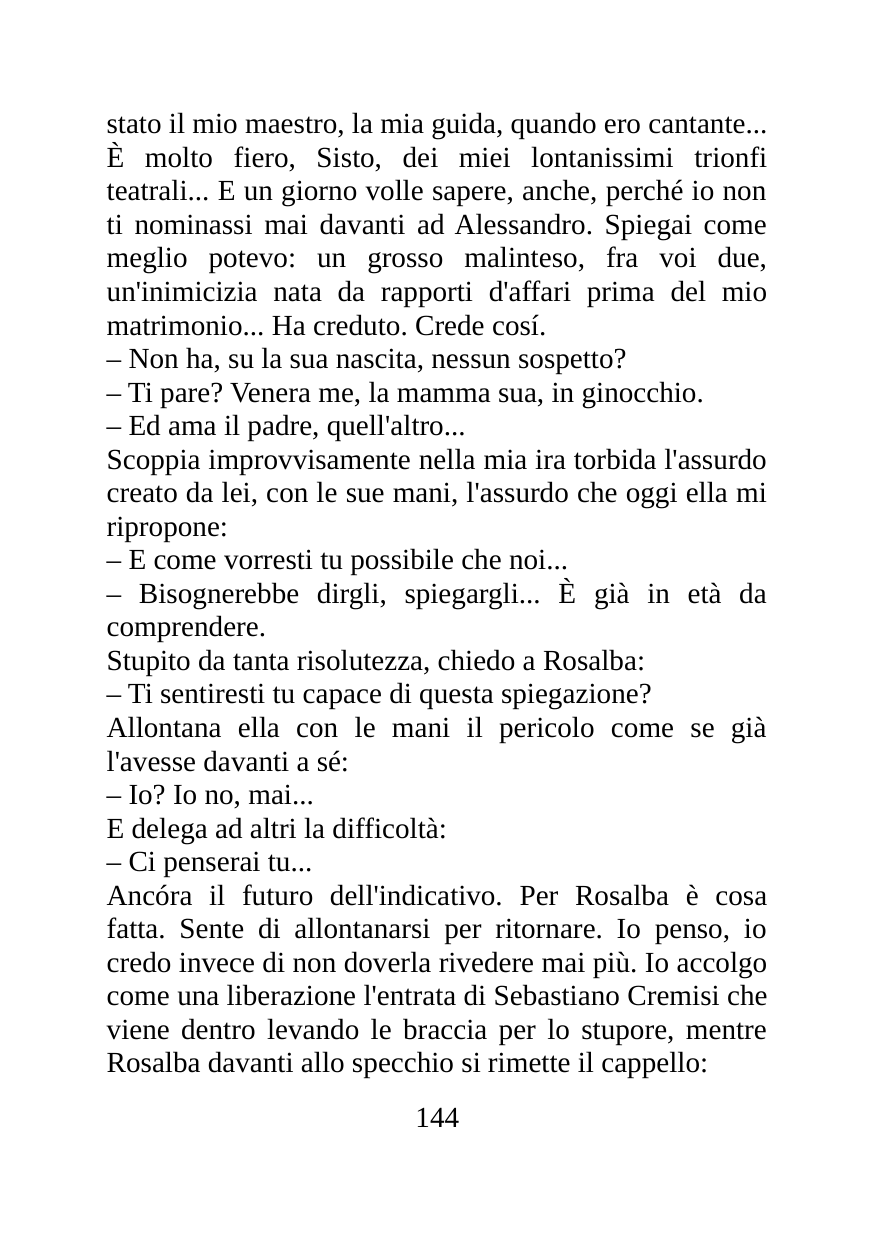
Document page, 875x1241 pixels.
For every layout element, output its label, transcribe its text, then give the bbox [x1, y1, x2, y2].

text Scoppia improvvisamente nella mia ira torbida l'assurdo creato da lei, con le sue mani, l'assurdo che oggi ella mi ripropone: [106, 442, 768, 542]
text Stupito da tanta risolutezza, chiedo a Rosalba: [106, 643, 768, 677]
text – Io? Io no, mai... [106, 777, 768, 811]
text – Ci penserai tu... [106, 844, 768, 878]
text – E come vorresti tu possibile che noi... [106, 542, 768, 576]
text – Bisognerebbe dirgli, spiegargli... È già in età da comprendere. [106, 576, 768, 643]
text Allontana ella con le mani il pericolo come se già l'avesse davanti a sé: [106, 710, 768, 777]
text – Non ha, su la sua nascita, nessun sospetto? [106, 341, 768, 375]
text – Ed ama il padre, quell'altro... [106, 408, 768, 442]
text – Ti pare? Venera me, la mamma sua, in ginocchio. [106, 375, 768, 408]
text – Ti sentiresti tu capace di questa spiegazione? [106, 677, 768, 710]
text Ancóra il futuro dell'indicativo. Per Rosalba è cosa fatta. Sente di allontanarsi per ritornare. Io penso, io credo invece di non doverla rivedere mai più. Io accolgo come una liberazione l'entrata di Sebastiano Cremisi che viene dentro levando le braccia per lo stupore, mentre Rosalba davanti allo specchio si rimette il cappello: [106, 878, 768, 1079]
text E delega ad altri la difficoltà: [106, 811, 768, 844]
text stato il mio maestro, la mia guida, quando ero cantante... È molto fiero, Sisto, dei miei lontanissimi trionfi teatrali... E un giorno volle sapere, anche, perché io non ti nominassi mai davanti ad Alessandro. Spiegai come meglio potevo: un grosso malinteso, fra voi due, un'inimicizia nata da rapporti d'affari prima del mio matrimonio... Ha creduto. Crede cosí. [106, 106, 768, 341]
